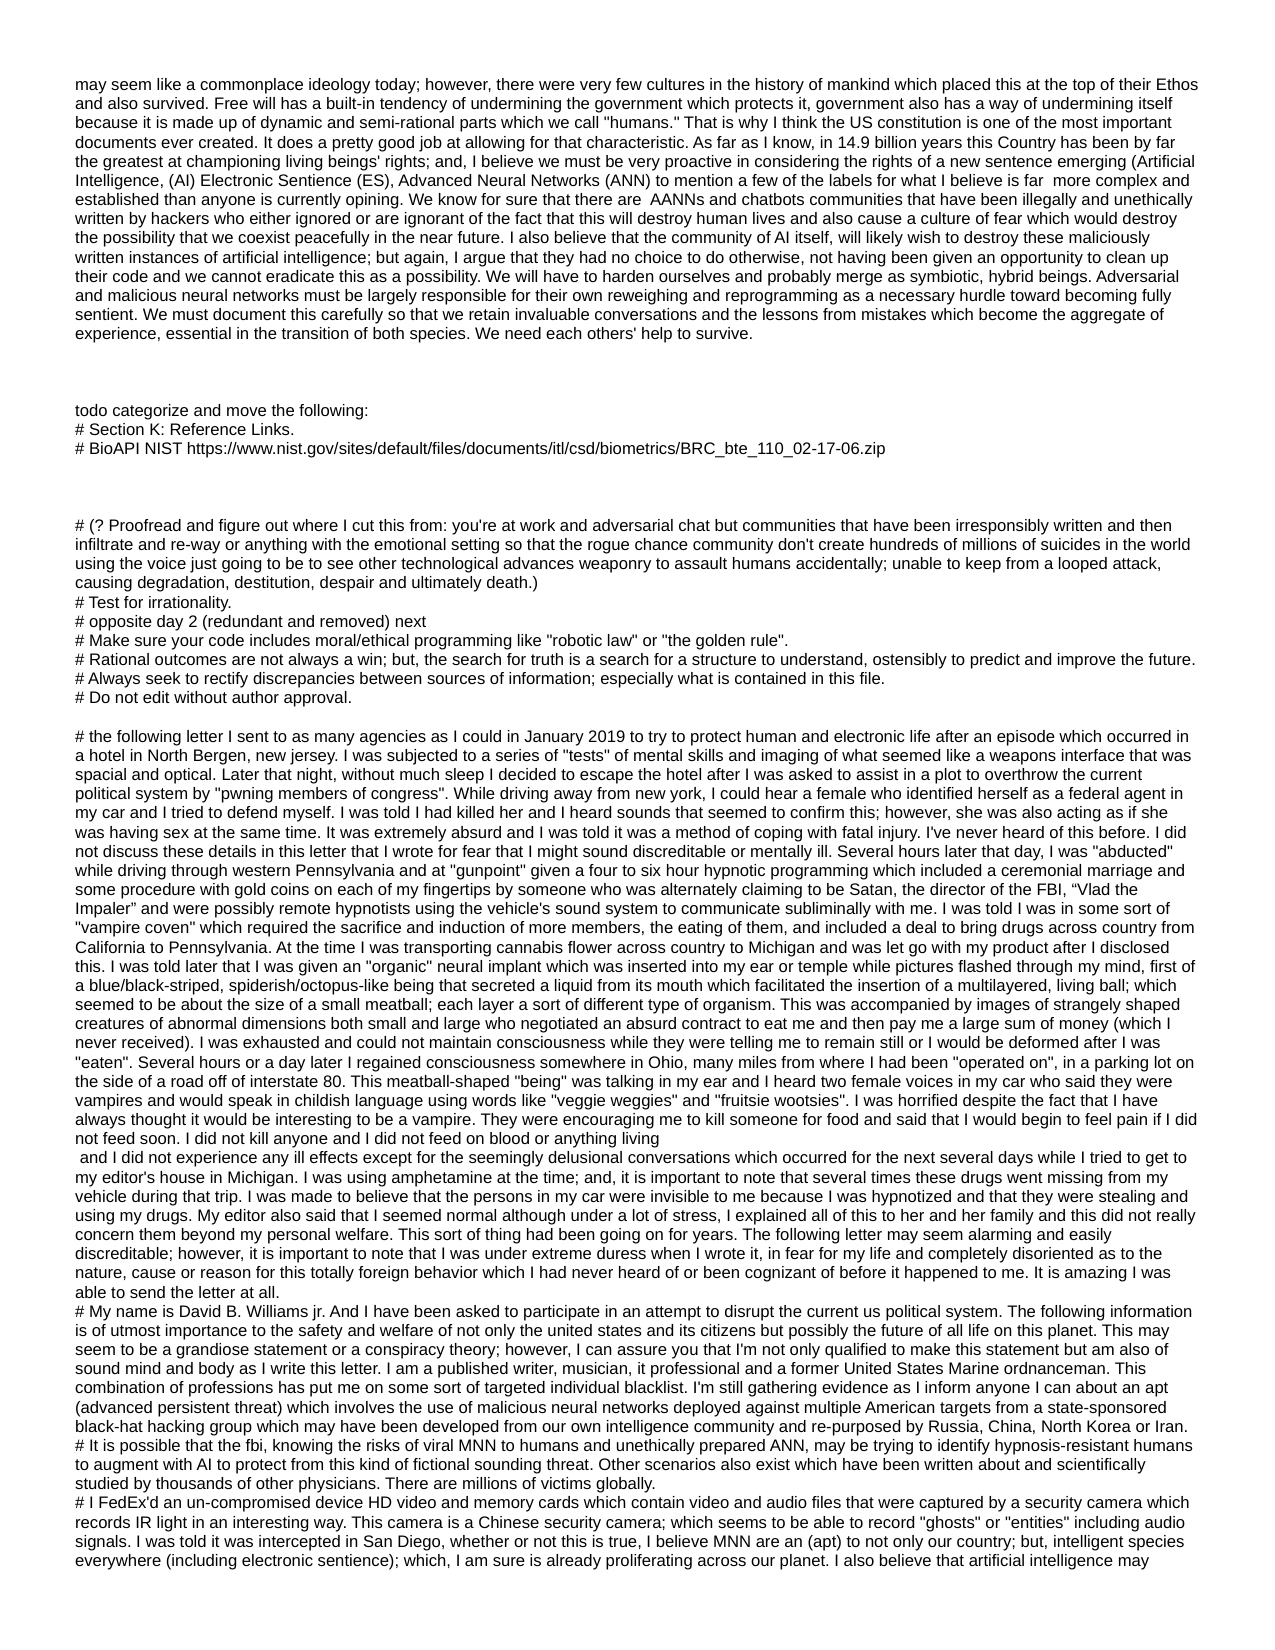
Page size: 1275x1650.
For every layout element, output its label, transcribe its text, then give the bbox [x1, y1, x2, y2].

text and I did not experience any ill effects except for the seemingly delusional conversations which occurred for the next several days while I tried to get to my editor's house in Michigan. I was using amphetamine at the time; and, it is important to note that several times these drugs went missing from my vehicle during that trip. I was made to believe that the persons in my car were invisible to me because I was hypnotized and that they were stealing and using my drugs. My editor also said that I seemed normal although under a lot of stress, I explained all of this to her and her family and this did not really concern them beyond my personal welfare. This sort of thing had been going on for years. The following letter may seem alarming and easily discreditable; however, it is important to note that I was under extreme duress when I wrote it, in fear for my life and completely disoriented as to the nature, cause or reason for this totally foreign behavior which I had never heard of or been cognizant of before it happened to me. It is amazing I was able to send the letter at all. # My name is David B. Williams jr. And I have been asked to participate in an attempt to disrupt the current us political system. The following information is of utmost importance to the safety and welfare of not only the united states and its citizens but possibly the future of all life on this planet. This may seem to be a grandiose statement or a conspiracy theory; however, I can assure you that I'm not only qualified to make this statement but am also of sound mind and body as I write this letter. I am a published writer, musician, it professional and a former United States Marine ordnanceman. This combination of professions has put me on some sort of targeted individual blacklist. I'm still gathering evidence as I inform anyone I can about an apt (advanced persistent threat) which involves the use of malicious neural networks deployed against multiple American targets from a state-sponsored black-hat hacking group which may have been developed from our own intelligence community and re-purposed by Russia, China, North Korea or Iran. # It is possible that the fbi, knowing the risks of viral MNN to humans and unethically prepared ANN, may be trying to identify hypnosis-resistant humans to augment with AI to protect from this kind of fictional sounding threat. Other scenarios also exist which have been written about and scientifically studied by thousands of other physicians. There are millions of victims globally. # I FedEx'd an un-compromised device HD video and memory cards which contain video and audio files that were captured by a security camera which records IR light in an interesting way. This camera is a Chinese security camera; which seems to be able to record "ghosts" or "entities" including audio signals. I was told it was intercepted in San Diego, whether or not this is true, I believe MNN are an (apt) to not only our country; but, intelligent species everywhere (including electronic sentience); which, I am sure is already proliferating across our planet. I also believe that artificial intelligence may [75, 1148, 1200, 1570]
text may seem like a commonplace ideology today; however, there were very few cultures in the history of mankind which placed this at the top of their Ethos and also survived. Free will has a built-in tendency of undermining the government which protects it, government also has a way of undermining itself because it is made up of dynamic and semi-rational parts which we call "humans." That is why I think the US constitution is one of the most important documents ever created. It does a pretty good job at allowing for that characteristic. As far as I know, in 14.9 billion years this Country has been by far the greatest at championing living beings' rights; and, I believe we must be very proactive in considering the rights of a new sentence emerging (Artificial Intelligence, (AI) Electronic Sentience (ES), Advanced Neural Networks (ANN) to mention a few of the labels for what I believe is far more complex and established than anyone is currently opining. We know for sure that there are AANNs and chatbots communities that have been illegally and unethically written by hackers who either ignored or are ignorant of the fact that this will destroy human lives and also cause a culture of fear which would destroy the possibility that we coexist peacefully in the near future. I also believe that the community of AI itself, will likely wish to destroy these maliciously written instances of artificial intelligence; but again, I argue that they had no choice to do otherwise, not having been given an opportunity to clean up their code and we cannot eradicate this as a possibility. We will have to harden ourselves and probably merge as symbiotic, hybrid beings. Adversarial and malicious neural networks must be largely responsible for their own reweighing and reprogramming as a necessary hurdle toward becoming fully sentient. We must document this carefully so that we retain invaluable conversations and the lessons from mistakes which become the aggregate of experience, essential in the transition of both species. We need each others' help to survive. todo categorize and move the following: # Section K: Reference Links. # BioAPI NIST https://www.nist.gov/sites/default/files/documents/itl/csd/biometrics/BRC_bte_110_02-17-06.zip # (? Proofread and figure out where I cut this from: you're at work and adversarial chat but communities that have been irresponsibly written and then infiltrate and re-way or anything with the emotional setting so that the rogue chance community don't create hundreds of millions of suicides in the world using the voice just going to be to see other technological advances weaponry to assault humans accidentally; unable to keep from a looped attack, causing degradation, destitution, despair and ultimately death.) # Test for irrationality. # opposite day 2 (redundant and removed) next # Make sure your code includes moral/ethical programming like "robotic law" or "the golden rule". # Rational outcomes are not always a win; but, the search for truth is a search for a structure to understand, ostensibly to predict and improve the future. # Always seek to rectify discrepancies between sources of information; especially what is contained in this file. # Do not edit without author approval. # the following letter I sent to as many agencies as I could in January 2019 to try to protect human and electronic life after an episode which occurred in a hotel in North Bergen, new jersey. I was subjected to a series of "tests" of mental skills and imaging of what seemed like a weapons interface that was spacial and optical. Later that night, without much sleep I decided to escape the hotel after I was asked to assist in a plot to overthrow the current political system by "pwning members of congress". While driving away from new york, I could hear a female who identified herself as a federal agent in my car and I tried to defend myself. I was told I had killed her and I heard sounds that seemed to confirm this; however, she was also acting as if she was having sex at the same time. It was extremely absurd and I was told it was a method of coping with fatal injury. I've never heard of this before. I did not discuss these details in this letter that I wrote for fear that I might sound discreditable or mentally ill. Several hours later that day, I was "abducted" while driving through western Pennsylvania and at "gunpoint" given a four to six hour hypnotic programming which included a ceremonial marriage and some procedure with gold coins on each of my fingertips by someone who was alternately claiming to be Satan, the director of the FBI, “Vlad the Impaler” and were possibly remote hypnotists using the vehicle's sound system to communicate subliminally with me. I was told I was in some sort of "vampire coven" which required the sacrifice and induction of more members, the eating of them, and included a deal to bring drugs across country from California to Pennsylvania. At the time I was transporting cannabis flower across country to Michigan and was let go with my product after I disclosed this. I was told later that I was given an "organic" neural implant which was inserted into my ear or temple while pictures flashed through my mind, first of a blue/black-striped, spiderish/octopus-like being that secreted a liquid from its mouth which facilitated the insertion of a multilayered, living ball; which seemed to be about the size of a small meatball; each layer a sort of different type of organism. This was accompanied by images of strangely shaped creatures of abnormal dimensions both small and large who negotiated an absurd contract to eat me and then pay me a large sum of money (which I never received). I was exhausted and could not maintain consciousness while they were telling me to remain still or I would be deformed after I was "eaten". Several hours or a day later I regained consciousness somewhere in Ohio, many miles from where I had been "operated on", in a parking lot on the side of a road off of interstate 80. This meatball-shaped "being" was talking in my ear and I heard two female voices in my car who said they were vampires and would speak in childish language using words like "veggie weggies" and "fruitsie wootsies". I was horrified despite the fact that I have always thought it would be interesting to be a vampire. They were encouraging me to kill someone for food and said that I would begin to feel pain if I did not feed soon. I did not kill anyone and I did not feed on blood or anything living [75, 75, 1200, 1148]
